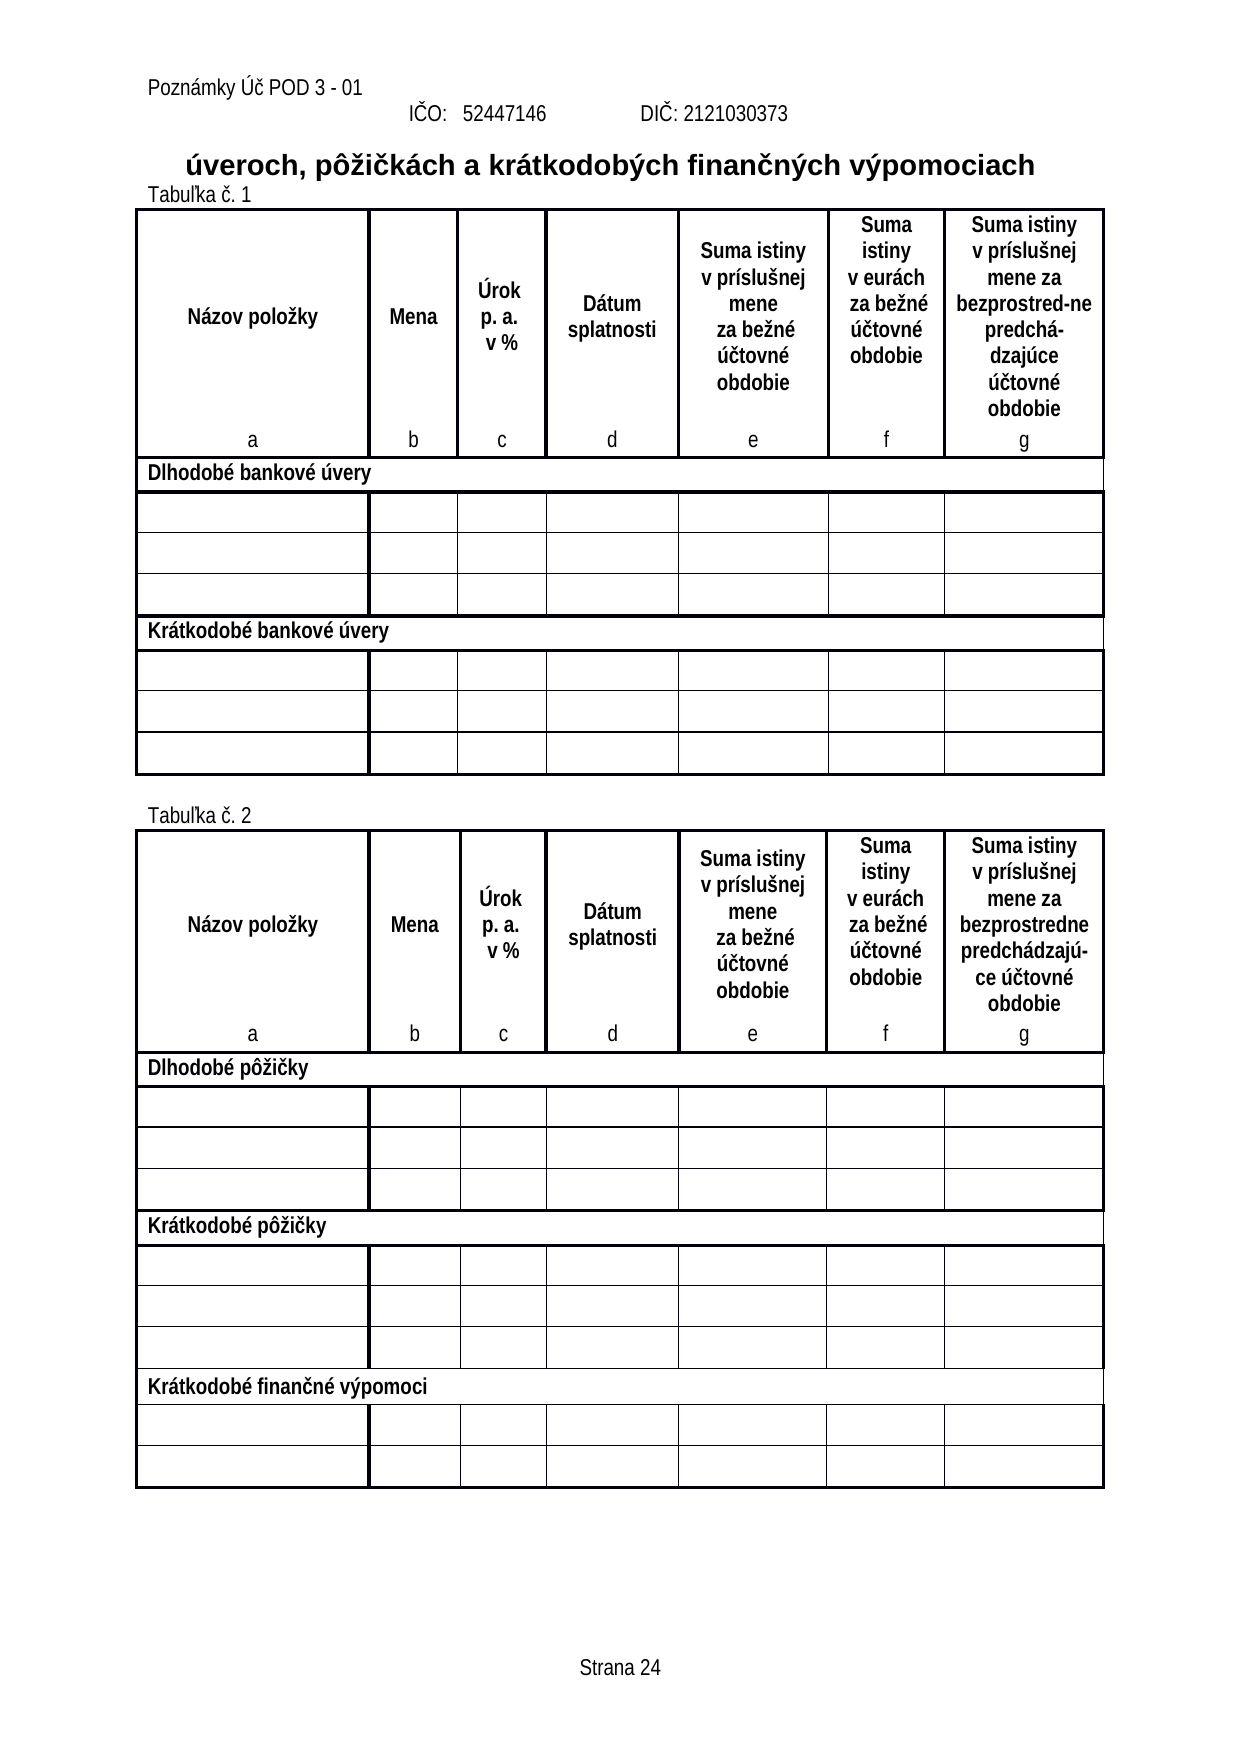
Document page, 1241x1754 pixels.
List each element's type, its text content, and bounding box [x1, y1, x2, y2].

table_cell [829, 533, 944, 573]
table_cell [945, 1169, 1102, 1209]
table_cell [547, 733, 678, 773]
table_cell [547, 494, 678, 532]
table_cell [827, 1405, 944, 1445]
table_header Názov položky [138, 211, 367, 422]
table_cell b [371, 1016, 459, 1051]
table_cell [679, 1286, 826, 1326]
title úveroch, pôžičkách a krátkodobých finančných výpomociach [148, 148, 1092, 181]
table_cell [679, 574, 828, 614]
table_header Suma istiny v príslušnej mene za bežné účtovné obdobie [680, 211, 827, 422]
table_cell [371, 1169, 460, 1209]
table_cell [458, 691, 546, 731]
table_cell [371, 691, 457, 731]
table_cell [371, 1247, 460, 1285]
table_cell f [828, 1016, 943, 1051]
table_cell [827, 1169, 944, 1209]
table_header Suma istiny v príslušnej mene za bežné účtovné obdobie [681, 832, 825, 1016]
table_cell [461, 1088, 546, 1126]
table_cell [547, 1128, 678, 1168]
table_cell Dlhodobé bankové úvery [138, 459, 1103, 490]
text Tabuľka č. 1 [148, 181, 1092, 208]
table_cell [138, 691, 367, 731]
table_cell a [138, 422, 367, 456]
table_header Dátum splatnosti [548, 832, 677, 1016]
table_cell [371, 1327, 460, 1367]
table_cell g [946, 1016, 1102, 1051]
table_cell [945, 574, 1102, 614]
table_cell [138, 1405, 367, 1445]
text Tabuľka č. 2 [148, 802, 1092, 829]
table_cell [371, 733, 457, 773]
table_cell [945, 652, 1102, 690]
table_cell [458, 733, 546, 773]
table_cell [138, 1286, 367, 1326]
table_cell [945, 494, 1102, 532]
table_cell d [548, 1016, 677, 1051]
table_cell [827, 1327, 944, 1367]
table_cell [547, 1286, 678, 1326]
table_header Suma istiny v príslušnej mene za bezprostredne predchádzajú-ce účtovné obdobie [946, 832, 1102, 1016]
table_cell [138, 733, 367, 773]
table_cell [829, 733, 944, 773]
table_header Dátum splatnosti [548, 211, 677, 422]
table_cell c [462, 1016, 544, 1051]
table_cell [458, 652, 546, 690]
table_cell [547, 1169, 678, 1209]
table_cell [547, 652, 678, 690]
table_cell Dlhodobé pôžičky [138, 1054, 1103, 1085]
table_cell [945, 1327, 1102, 1367]
table_cell [138, 1446, 367, 1486]
table_cell Krátkodobé finančné výpomoci [138, 1369, 1103, 1403]
table_header Suma istiny v eurách za bežné účtovné obdobie [828, 832, 943, 1016]
table_cell [547, 691, 678, 731]
table_cell [371, 1286, 460, 1326]
table_cell [138, 1128, 367, 1168]
table_cell [679, 533, 828, 573]
table_cell [547, 1247, 678, 1285]
table_cell [138, 1327, 367, 1367]
table_cell [138, 533, 367, 573]
table_cell [371, 1088, 460, 1126]
table_cell d [548, 422, 677, 456]
table_cell [458, 494, 546, 532]
table_cell b [371, 422, 456, 456]
table_cell [827, 1128, 944, 1168]
table_cell [945, 1405, 1102, 1445]
table_cell [829, 652, 944, 690]
table_cell Krátkodobé bankové úvery [138, 618, 1103, 649]
table_cell [679, 1327, 826, 1367]
table_cell [679, 1128, 826, 1168]
table_cell [679, 733, 828, 773]
table_cell [371, 1128, 460, 1168]
table_cell [679, 691, 828, 731]
table_cell [138, 574, 367, 614]
table_cell [827, 1446, 944, 1486]
table_cell [945, 1247, 1102, 1285]
table_cell [829, 494, 944, 532]
table_cell [827, 1088, 944, 1126]
table_cell [461, 1247, 546, 1285]
table_cell [371, 574, 457, 614]
table_cell [827, 1286, 944, 1326]
table_header Suma istiny v eurách za bežné účtovné obdobie [830, 211, 943, 422]
table_cell f [830, 422, 943, 456]
table_cell [679, 494, 828, 532]
table_cell [371, 652, 457, 690]
table_cell [138, 494, 367, 532]
table_cell [945, 1446, 1102, 1486]
table_cell [679, 1169, 826, 1209]
table_cell [371, 494, 457, 532]
table_header Názov položky [138, 832, 367, 1016]
table_cell [458, 533, 546, 573]
table_cell [371, 1405, 460, 1445]
table_cell [945, 1286, 1102, 1326]
table_cell [547, 1088, 678, 1126]
table_cell [679, 1247, 826, 1285]
table_header Mena [371, 211, 456, 422]
table_cell [547, 533, 678, 573]
table_header Mena [371, 832, 459, 1016]
table_cell [371, 533, 457, 573]
table_cell [829, 574, 944, 614]
table_cell [679, 1088, 826, 1126]
table_cell [945, 1128, 1102, 1168]
table_cell [371, 1446, 460, 1486]
table_cell e [680, 422, 827, 456]
table_cell [461, 1128, 546, 1168]
table_cell [138, 1088, 367, 1126]
table_cell a [138, 1016, 367, 1051]
table_cell [458, 574, 546, 614]
table_cell e [681, 1016, 825, 1051]
table_cell [461, 1169, 546, 1209]
table_cell [679, 1446, 826, 1486]
table_cell [461, 1286, 546, 1326]
table_cell g [946, 422, 1102, 456]
table_cell [138, 1169, 367, 1209]
table_cell [827, 1247, 944, 1285]
table_header Suma istiny v príslušnej mene za bezprostred-ne predchá-dzajúce účtovné obdobie [946, 211, 1102, 422]
table_cell [945, 533, 1102, 573]
table_cell [679, 652, 828, 690]
table_header Úrok p. a. v % [462, 832, 544, 1016]
table_header Úrok p. a. v % [459, 211, 544, 422]
table_cell [138, 652, 367, 690]
table_cell [461, 1405, 546, 1445]
table_cell [547, 574, 678, 614]
table_cell [945, 691, 1102, 731]
table_cell [945, 1088, 1102, 1126]
table_cell Krátkodobé pôžičky [138, 1212, 1103, 1243]
table_cell [945, 733, 1102, 773]
table_cell [461, 1446, 546, 1486]
table_cell [547, 1327, 678, 1367]
table_cell [461, 1327, 546, 1367]
table_cell [138, 1247, 367, 1285]
table_cell [547, 1405, 678, 1445]
table_cell [679, 1405, 826, 1445]
table_cell [829, 691, 944, 731]
table_cell c [459, 422, 544, 456]
table_cell [547, 1446, 678, 1486]
